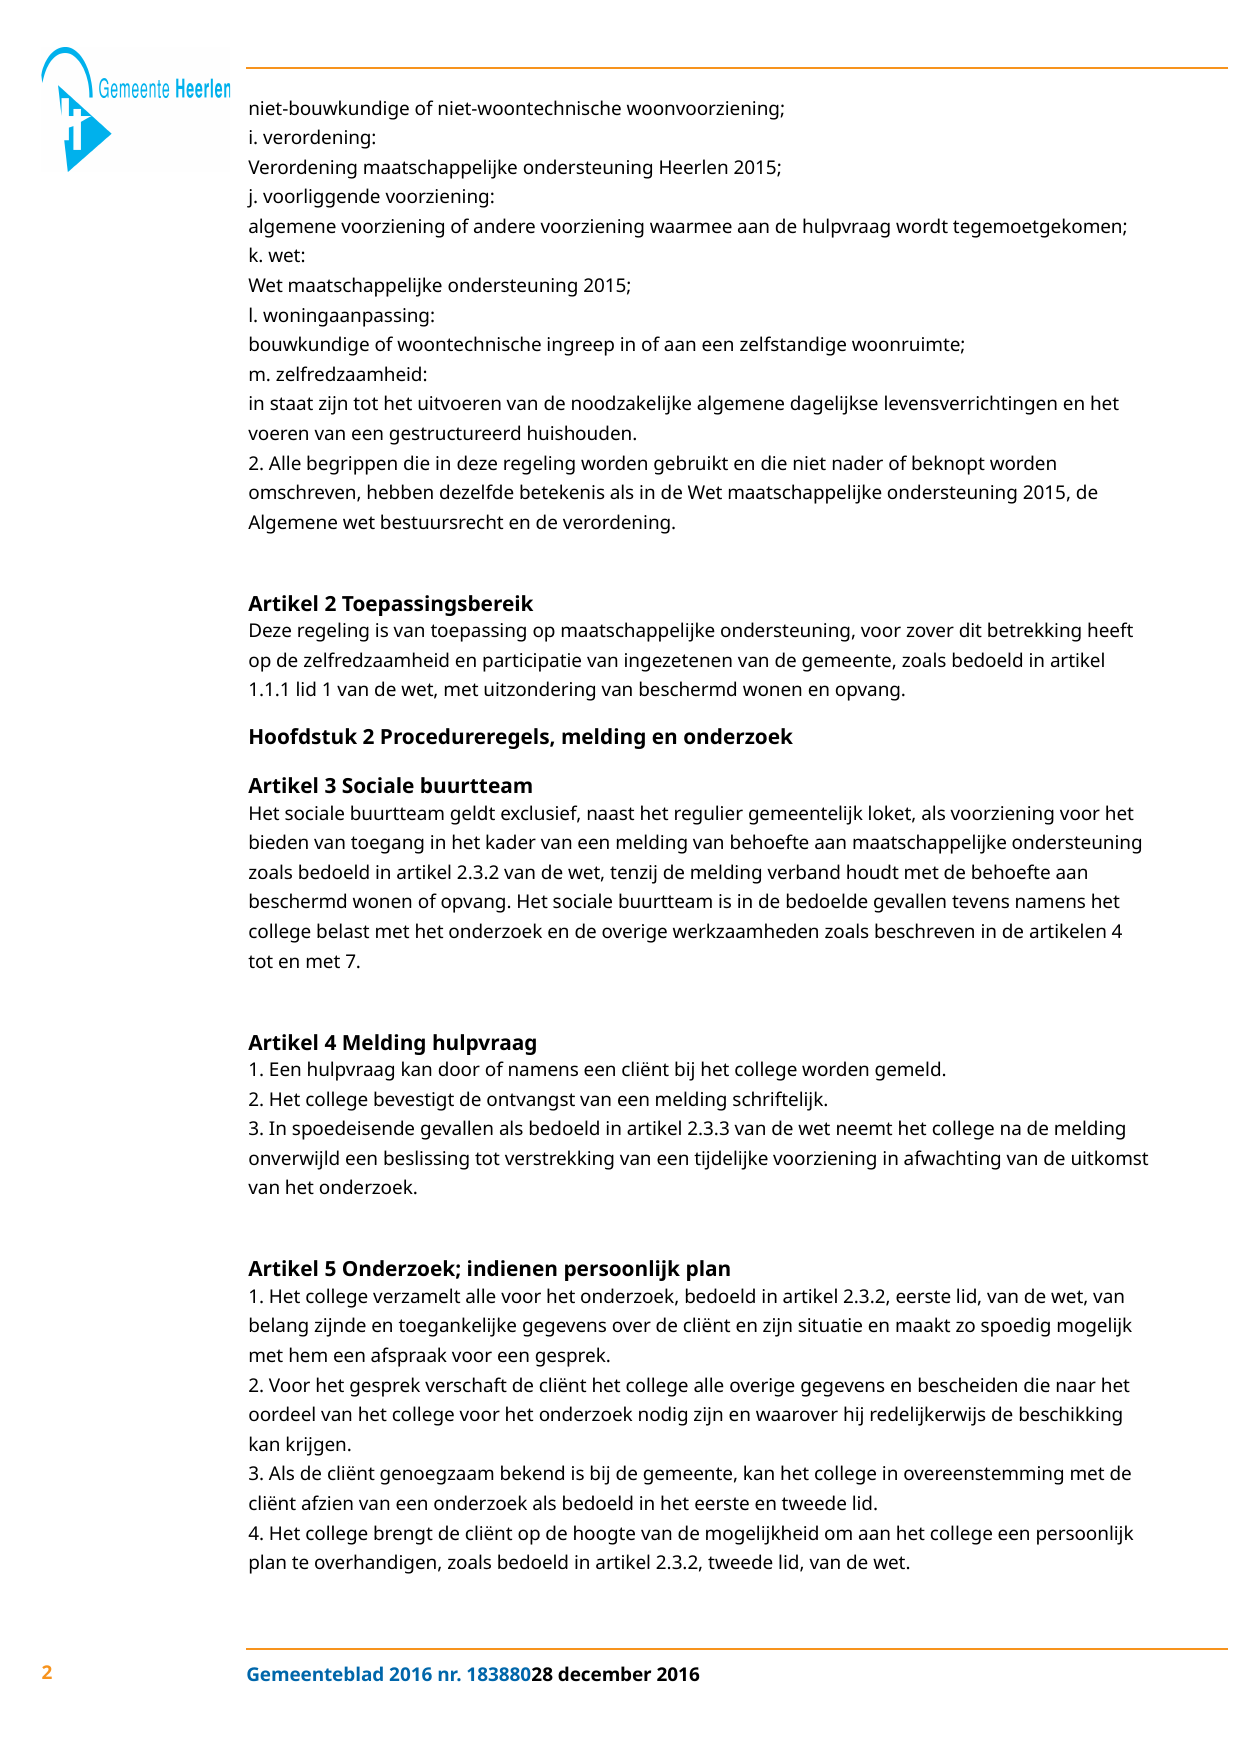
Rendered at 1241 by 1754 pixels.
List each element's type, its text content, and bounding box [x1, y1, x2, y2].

text 4. Het college brengt de cliënt op de hoogte van de mogelijkheid om aan het college een persoonlijk plan te overhandigen, zoals bedoeld in artikel 2.3.2, tweede lid, van de wet. [248, 1520, 1152, 1575]
text Verordening maatschappelijke ondersteuning Heerlen 2015; [248, 154, 1152, 180]
text i. verordening: [248, 124, 1152, 150]
picture [41, 47, 231, 172]
text Artikel 3 Sociale buurtteam [248, 771, 1152, 800]
text Wet maatschappelijke ondersteuning 2015; [248, 272, 1152, 298]
text Artikel 2 Toepassingsbereik [248, 589, 1152, 617]
text 2. Alle begrippen die in deze regeling worden gebruikt en die niet nader of beknopt worden omschreven, hebben dezelfde betekenis als in de Wet maatschappelijke ondersteuning 2015, de Algemene wet bestuursrecht en de verordening. [248, 450, 1152, 535]
text 3. In spoedeisende gevallen als bedoeld in artikel 2.3.3 van de wet neemt het college na de melding onverwijld een beslissing tot verstrekking van een tijdelijke voorziening in afwachting van de uitkomst van het onderzoek. [248, 1115, 1152, 1200]
text 1. Een hulpvraag kan door of namens een cliënt bij het college worden gemeld. [248, 1056, 1152, 1082]
text l. woningaanpassing: [248, 302, 1152, 328]
text 2. Het college bevestigt de ontvangst van een melding schriftelijk. [248, 1086, 1152, 1112]
text 1. Het college verzamelt alle voor het onderzoek, bedoeld in artikel 2.3.2, eerste lid, van de wet, van belang zijnde en toegankelijke gegevens over de cliënt en zijn situatie en maakt zo spoedig mogelijk met hem een afspraak voor een gesprek. [248, 1283, 1152, 1368]
text Het sociale buurtteam geldt exclusief, naast het regulier gemeentelijk loket, als voorziening voor het bieden van toegang in het kader van een melding van behoefte aan maatschappelijke ondersteuning zoals bedoeld in artikel 2.3.2 van de wet, tenzij de melding verband houdt met de behoefte aan beschermd wonen of opvang. Het sociale buurtteam is in de bedoelde gevallen tevens namens het college belast met het onderzoek en de overige werkzaamheden zoals beschreven in de artikelen 4 tot en met 7. [248, 800, 1152, 973]
text m. zelfredzaamheid: [248, 361, 1152, 387]
picture [41, 47, 58, 70]
text Deze regeling is van toepassing op maatschappelijke ondersteuning, voor zover dit betrekking heeft op de zelfredzaamheid en participatie van ingezetenen van de gemeente, zoals bedoeld in artikel 1.1.1 lid 1 van de wet, met uitzondering van beschermd wonen en opvang. [248, 617, 1152, 702]
text in staat zijn tot het uitvoeren van de noodzakelijke algemene dagelijkse levensverrichtingen en het voeren van een gestructureerd huishouden. [248, 391, 1152, 446]
text 2. Voor het gesprek verschaft de cliënt het college alle overige gegevens en bescheiden die naar het oordeel van het college voor het onderzoek nodig zijn en waarover hij redelijkerwijs de beschikking kan krijgen. [248, 1372, 1152, 1457]
text Artikel 4 Melding hulpvraag [248, 1028, 1152, 1056]
text Artikel 5 Onderzoek; indienen persoonlijk plan [248, 1254, 1152, 1283]
text niet-bouwkundige of niet-woontechnische woonvoorziening; [248, 95, 1152, 121]
text j. voorliggende voorziening: [248, 183, 1152, 209]
text k. wet: [248, 243, 1152, 268]
text 3. Als de cliënt genoegzaam bekend is bij de gemeente, kan het college in overeenstemming met de cliënt afzien van een onderzoek als bedoeld in het eerste en tweede lid. [248, 1461, 1152, 1516]
text Hoofdstuk 2 Procedureregels, melding en onderzoek [248, 722, 1152, 751]
text bouwkundige of woontechnische ingreep in of aan een zelfstandige woonruimte; [248, 331, 1152, 357]
text algemene voorziening of andere voorziening waarmee aan de hulpvraag wordt tegemoetgekomen; [248, 213, 1152, 239]
